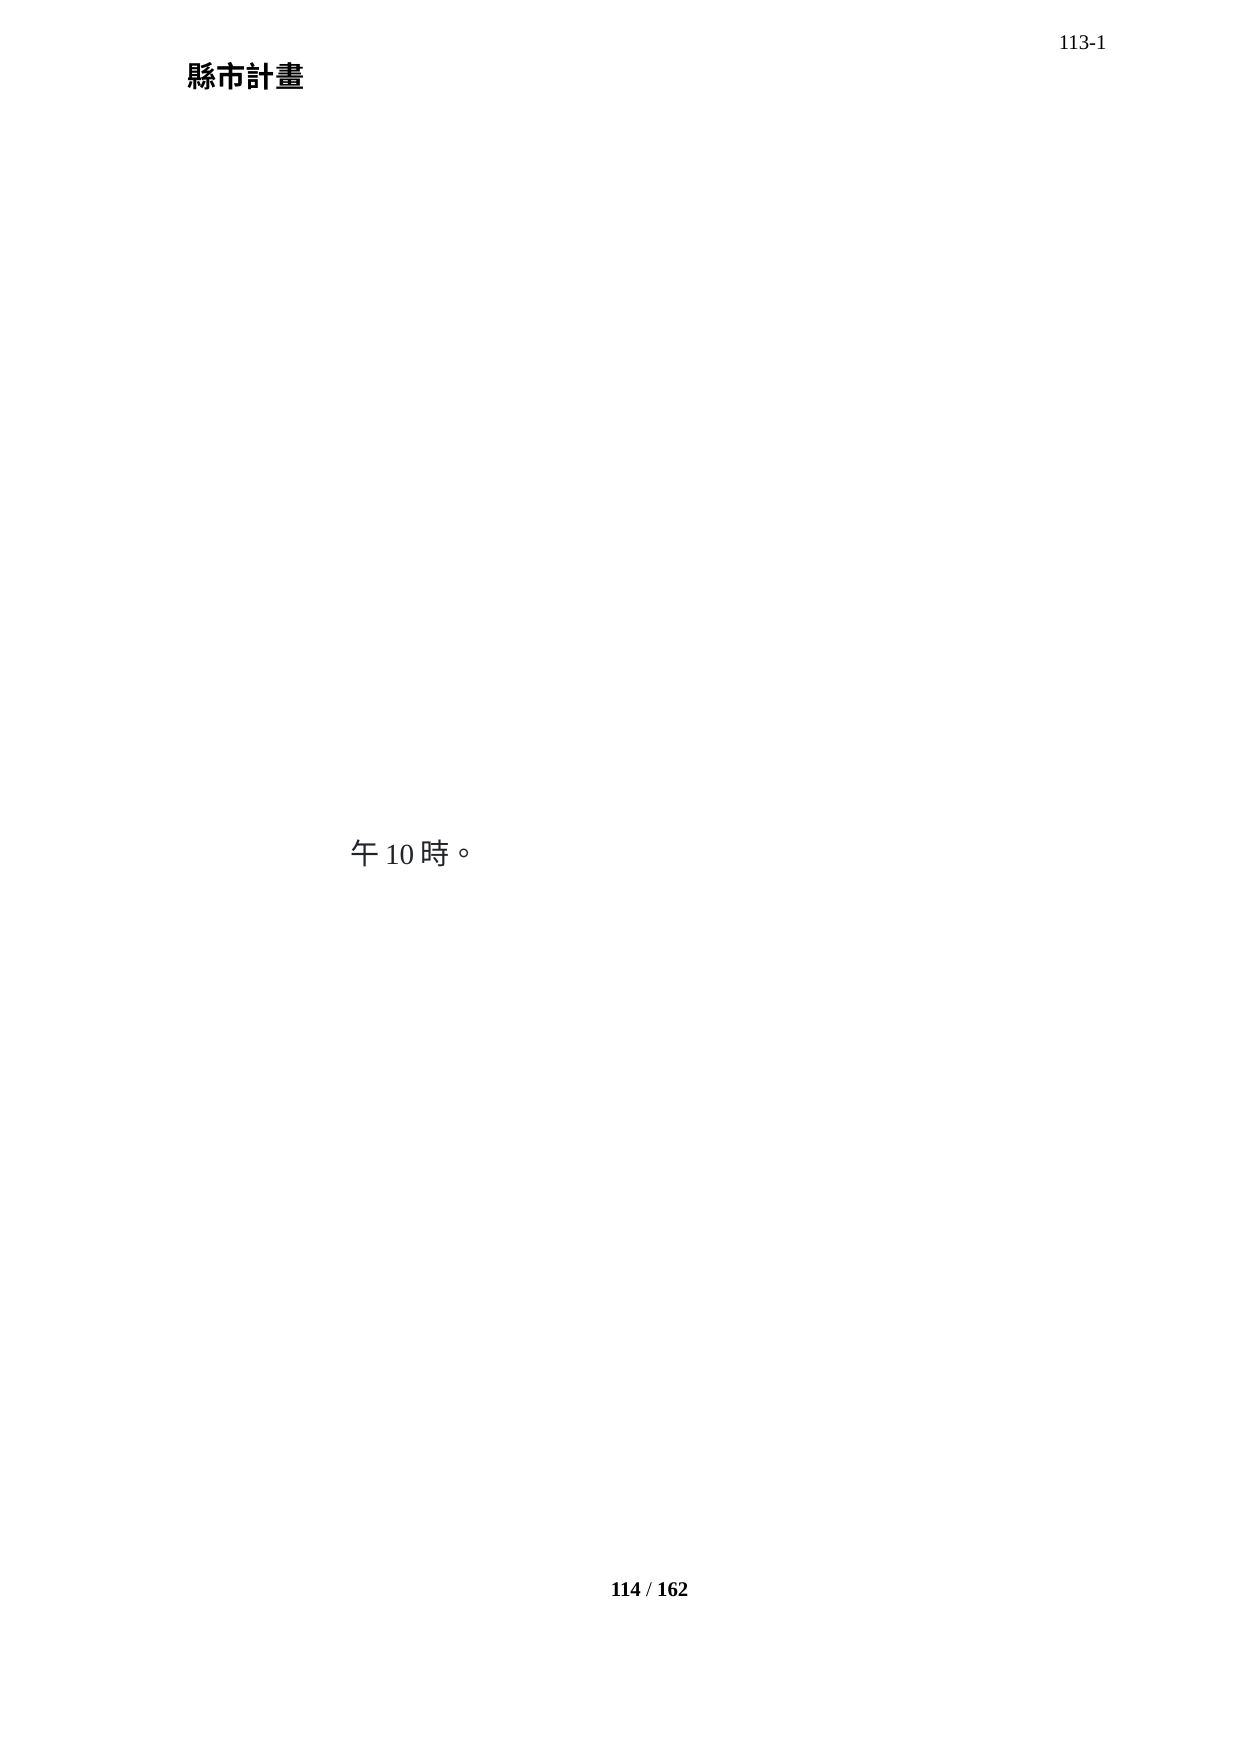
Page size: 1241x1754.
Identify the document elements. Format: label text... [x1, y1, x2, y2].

list 午10時。 [261, 831, 1106, 873]
